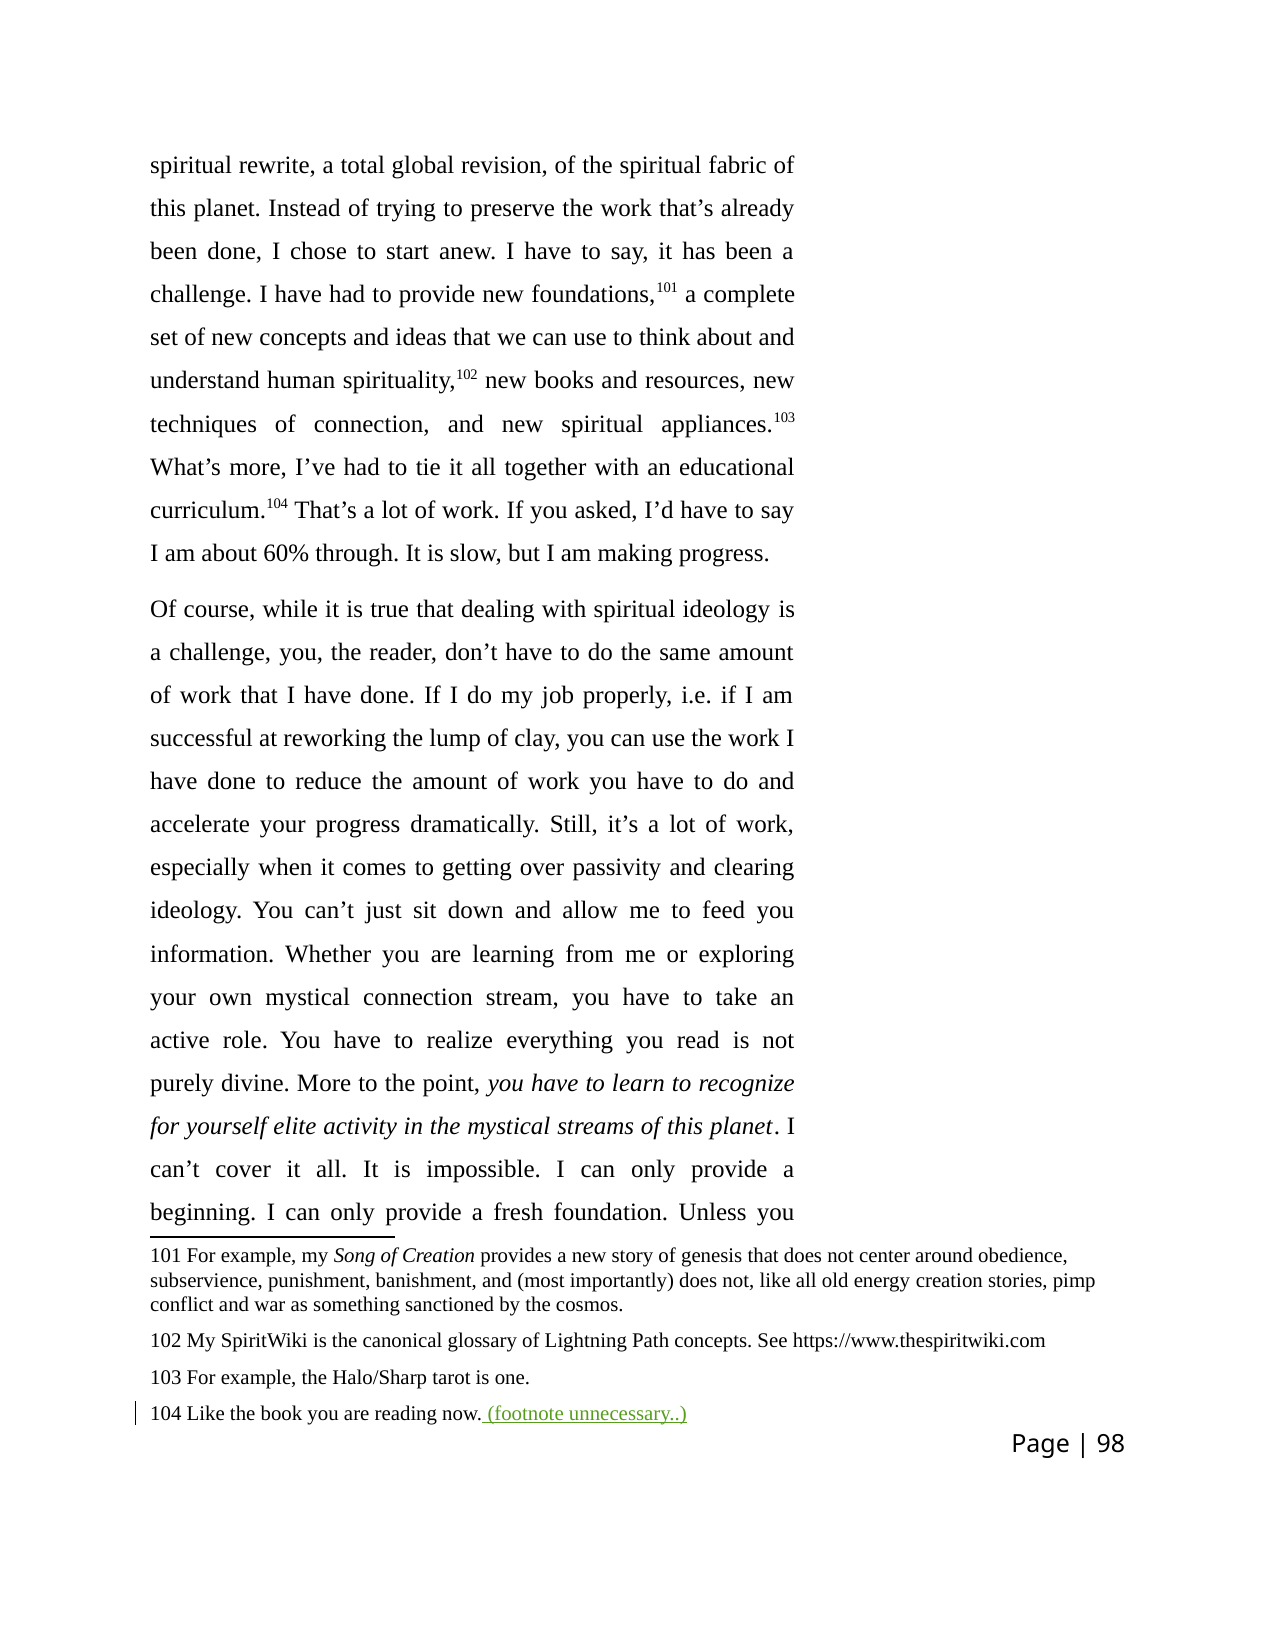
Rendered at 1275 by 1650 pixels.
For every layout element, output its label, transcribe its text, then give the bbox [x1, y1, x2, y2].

text Of course, while it is true that dealing with spiritual ideology is a challenge, you, the reader, don’t have to do the same amount of work that I have done. If I do my job properly, i.e. if I am successful at reworking the lump of clay, you can use the work I have done to reduce the amount of work you have to do and accelerate your progress dramatically. Still, it’s a lot of work, especially when it comes to getting over passivity and clearing ideology. You can’t just sit down and allow me to feed you information. Whether you are learning from me or exploring your own mystical connection stream, you have to take an active role. You have to realize everything you read is not purely divine. More to the point, you have to learn to recognize for yourself elite activity in the mystical streams of this planet. I can’t cover it all. It is impossible. I can only provide a beginning. I can only provide a fresh foundation. Unless you [150, 594, 795, 1226]
text spiritual rewrite, a total global revision, of the spiritual fabric of this planet. Instead of trying to preserve the work that’s already been done, I chose to start anew. I have to say, it has been a challenge. I have had to provide new foundations, a complete set of new concepts and ideas that we can use to think about and understand human spirituality, new books and resources, new techniques of connection, and new spiritual appliances. What’s more, I’ve had to tie it all together with an educational curriculum. That’s a lot of work. If you asked, I’d have to say I am about 60% through. It is slow, but I am making progress. [150, 150, 795, 567]
text My SpiritWiki is the canonical glossary of Lightning Path concepts. See https://www.thespiritwiki.com [150, 1328, 1125, 1352]
text For example, my Song of Creation provides a new story of genesis that does not center around obedience, subservience, punishment, banishment, and (most importantly) does not, like all old energy creation stories, pimp conflict and war as something sanctioned by the cosmos. [150, 1243, 1125, 1316]
text For example, the Halo/Sharp tarot is one. [150, 1365, 1125, 1389]
text Like the book you are reading now. (footnote unnecessary..) [150, 1401, 1125, 1425]
